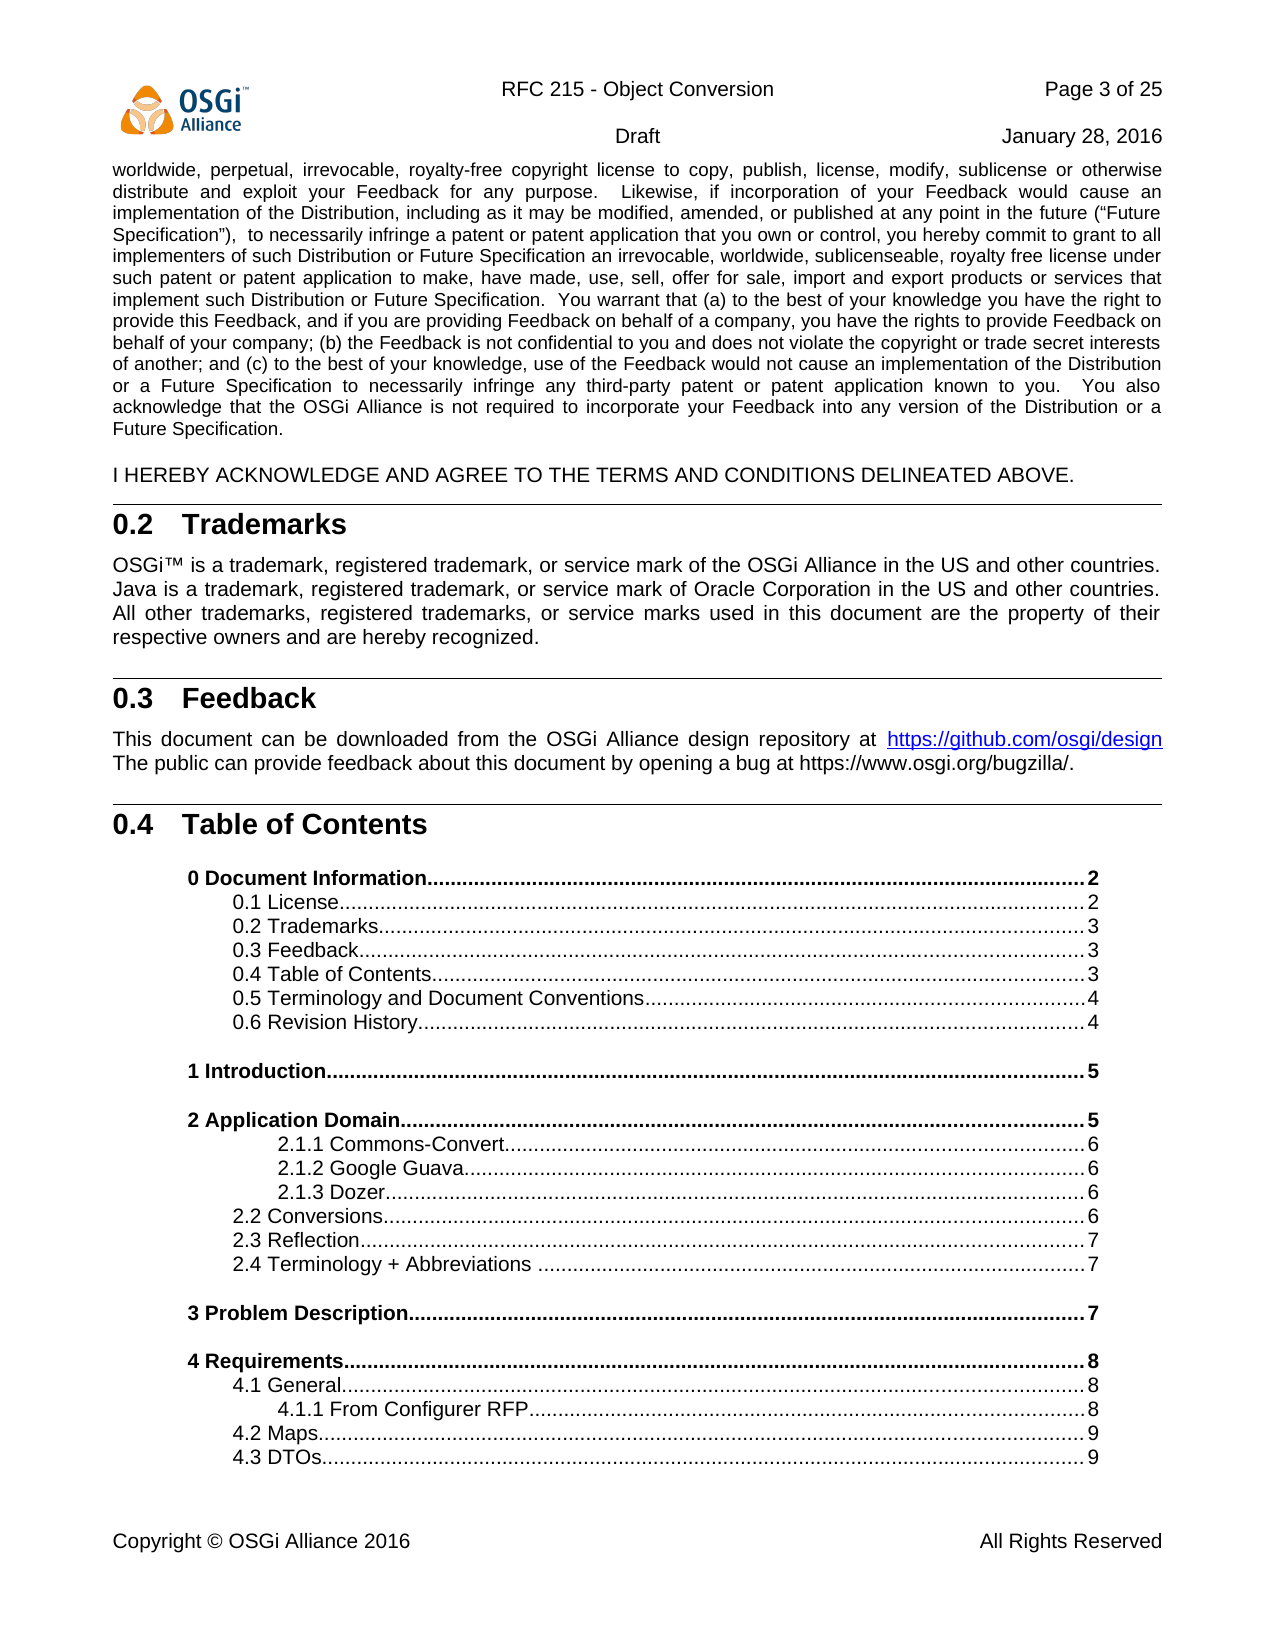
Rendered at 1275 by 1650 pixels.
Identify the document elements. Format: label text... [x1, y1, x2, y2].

text 0.4 Table of Contents 3 [232, 962, 1162, 986]
text 2.1.1 Commons-Convert 6 [277, 1132, 1162, 1156]
text OSGi™ is a trademark, registered trademark, or service mark of the OSGi Alliance in the US and other countries. Java is a trademark, registered trademark, or service mark of Oracle Corporation in the US and other countries. All other trademarks, registered trademarks, or service marks used in this document are the property of their respective owners and are hereby recognized. [112, 553, 1162, 649]
text 0.1 License 2 [232, 890, 1162, 914]
text 2.2 Conversions 6 [232, 1203, 1162, 1227]
text worldwide, perpetual, irrevocable, royalty-free copyright license to copy, publish, license, modify, sublicense or otherwise distribute and exploit your Feedback for any purpose. Likewise, if incorporation of your Feedback would cause an implementation of the Distribution, including as it may be modified, amended, or published at any point in the future (“Future Specification”), to necessarily infringe a patent or patent application that you own or control, you hereby commit to grant to all implementers of such Distribution or Future Specification an irrevocable, worldwide, sublicenseable, royalty free license under such patent or patent application to make, have made, use, sell, offer for sale, import and export products or services that implement such Distribution or Future Specification. You warrant that (a) to the best of your knowledge you have the right to provide this Feedback, and if you are providing Feedback on behalf of a company, you have the rights to provide Feedback on behalf of your company; (b) the Feedback is not confidential to you and does not violate the copyright or trade secret interests of another; and (c) to the best of your knowledge, use of the Feedback would not cause an implementation of the Distribution or a Future Specification to necessarily infringe any third-party patent or patent application known to you. You also acknowledge that the OSGi Alliance is not required to incorporate your Feedback into any version of the Distribution or a Future Specification. [112, 159, 1162, 439]
text 4.1.1 From Configurer RFP 8 [277, 1397, 1162, 1421]
text 4.1 General 8 [232, 1373, 1162, 1397]
text 0.2 Trademarks 3 [232, 914, 1162, 938]
text 2 Application Domain 5 [187, 1108, 1162, 1132]
text 0 Document Information 2 [187, 866, 1162, 890]
text 3 Problem Description 7 [187, 1300, 1162, 1324]
text I HEREBY ACKNOWLEDGE AND AGREE TO THE TERMS AND CONDITIONS DELINEATED ABOVE. [112, 463, 1162, 487]
text 0.5 Terminology and Document Conventions 4 [232, 986, 1162, 1010]
text 2.4 Terminology + Abbreviations 7 [232, 1251, 1162, 1275]
text 2.1.2 Google Guava 6 [277, 1156, 1162, 1179]
text 1 Introduction 5 [187, 1059, 1162, 1083]
text 4.2 Maps 9 [232, 1421, 1162, 1445]
text 0.6 Revision History 4 [232, 1010, 1162, 1034]
text 2.1.3 Dozer 6 [277, 1179, 1162, 1203]
text 4.3 DTOs 9 [232, 1445, 1162, 1469]
text 4 Requirements 8 [187, 1349, 1162, 1373]
subtitle Table of Contents [112, 805, 1162, 841]
text 0.3 Feedback 3 [232, 938, 1162, 962]
picture [113, 78, 257, 142]
text This document can be downloaded from the OSGi Alliance design repository at https://github.com/osgi/design The public can provide feedback about this document by opening a bug at https://www.osgi.org/bugzilla/. [112, 727, 1162, 775]
subtitle Feedback [112, 679, 1162, 715]
text 2.3 Reflection 7 [232, 1227, 1162, 1251]
subtitle Trademarks [112, 505, 1162, 541]
